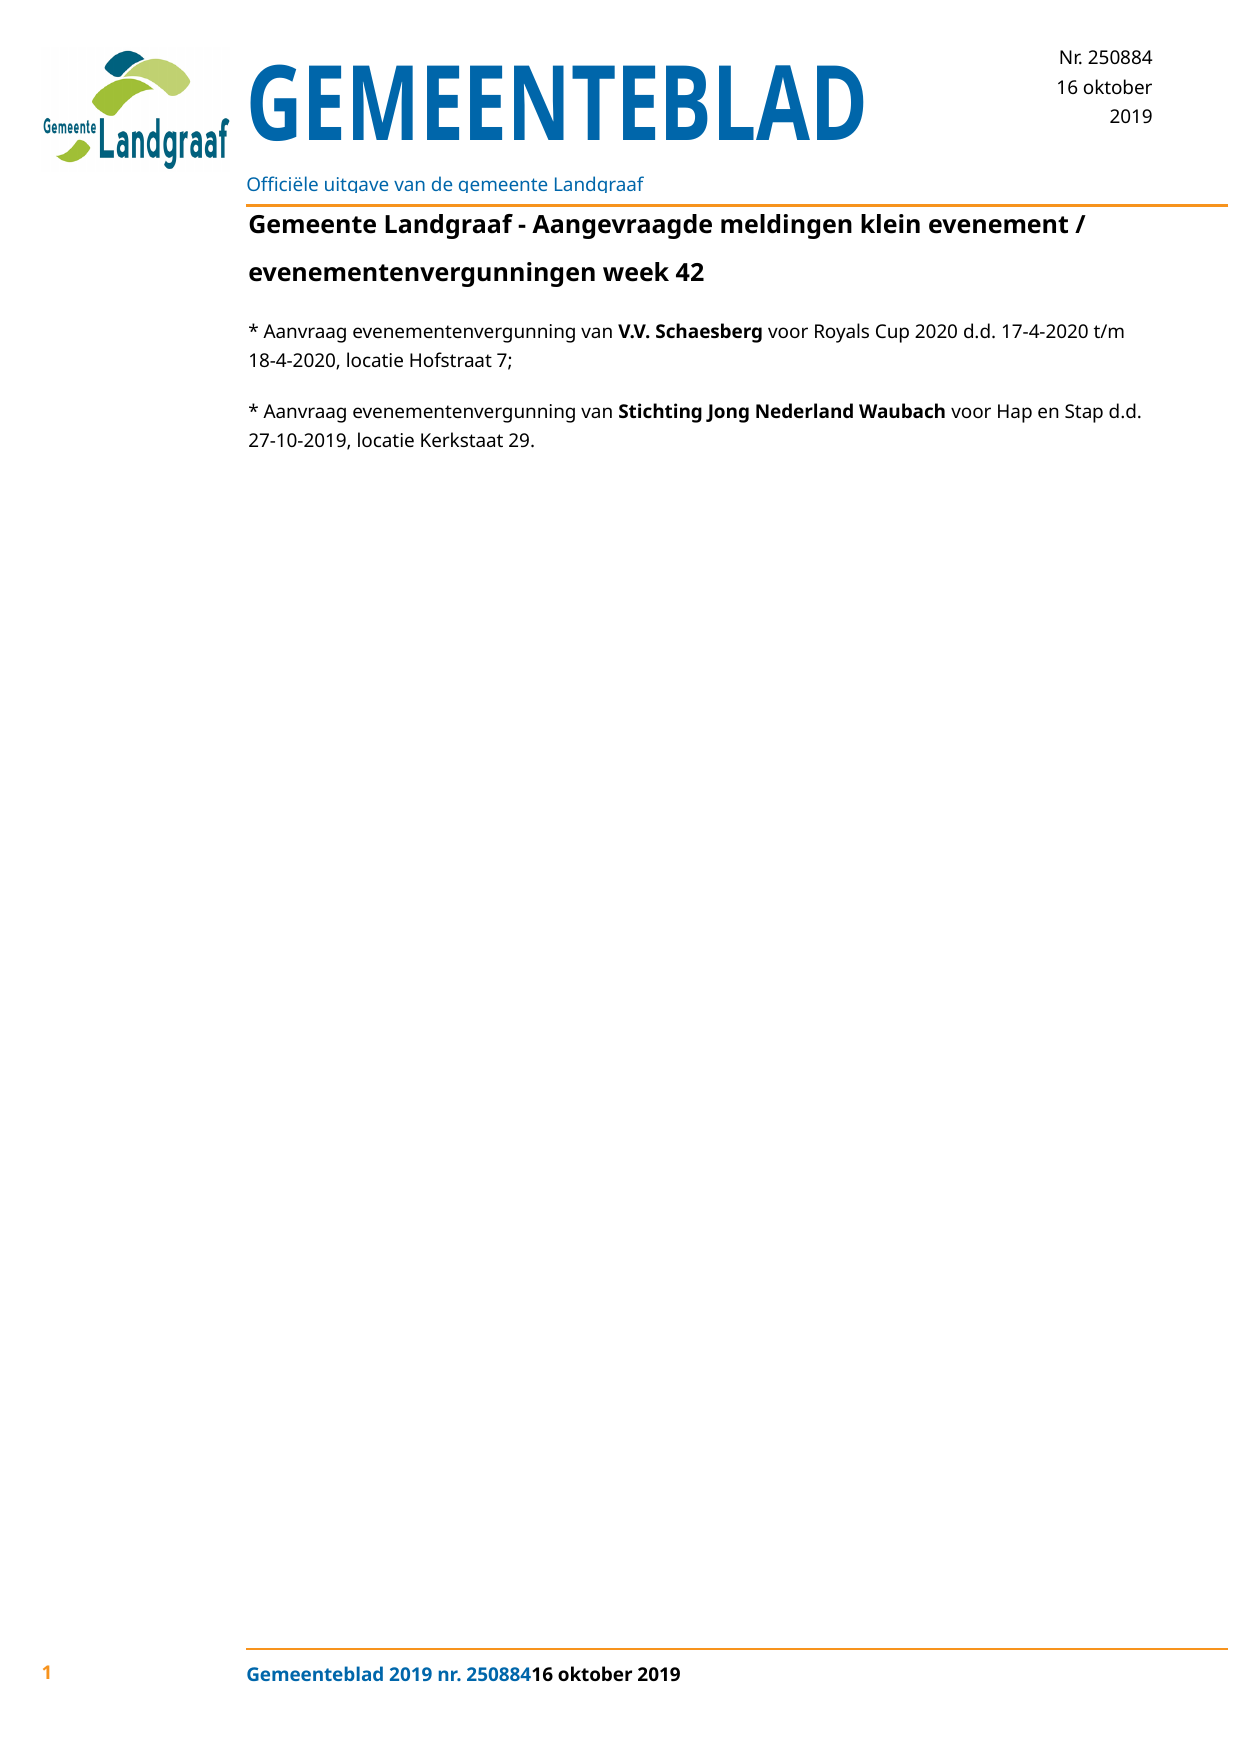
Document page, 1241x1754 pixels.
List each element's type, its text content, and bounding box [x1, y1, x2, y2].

text Gemeente Landgraaf - Aangevraagde meldingen klein evenement / evenementenvergunningen week 42 [248, 207, 1152, 288]
text * Aanvraag evenementenvergunning van Stichting Jong Nederland Waubach voor Hap en Stap d.d. 27-10-2019, locatie Kerkstaat 29. [248, 398, 1152, 453]
text * Aanvraag evenementenvergunning van V.V. Schaesberg voor Royals Cup 2020 d.d. 17-4-2020 t/m 18-4-2020, locatie Hofstraat 7; [248, 318, 1152, 373]
picture [41, 47, 231, 172]
